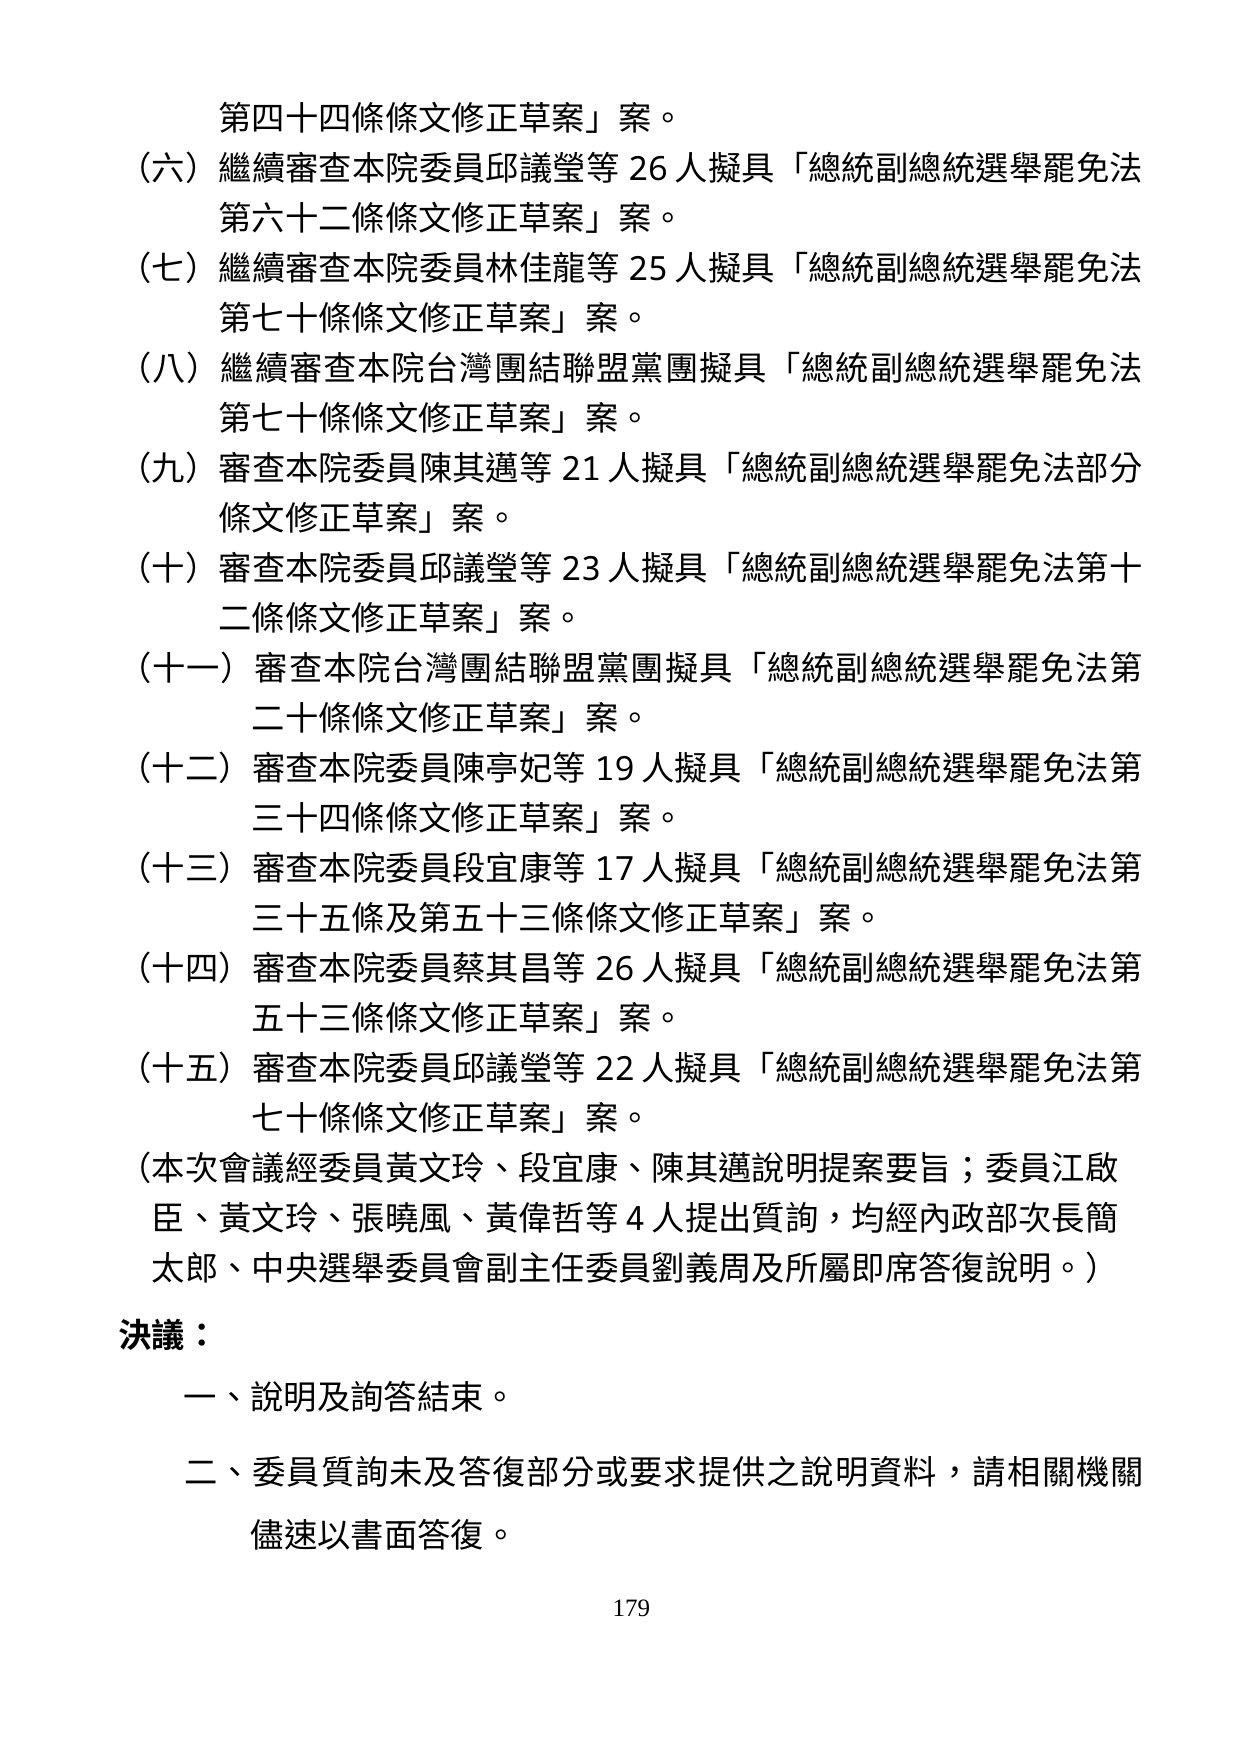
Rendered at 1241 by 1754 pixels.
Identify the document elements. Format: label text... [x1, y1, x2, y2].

text 決議： [118, 1291, 1144, 1353]
text （十四）審查本院委員蔡其昌等26人擬具「總統副總統選舉罷免法第五十三條條文修正草案」案。 [118, 941, 1144, 1041]
text （八）繼續審查本院台灣團結聯盟黨團擬具「總統副總統選舉罷免法第七十條條文修正草案」案。 [118, 341, 1144, 441]
text （本次會議經委員黃文玲、段宜康、陳其邁說明提案要旨；委員江啟臣、黃文玲、張曉風、黃偉哲等4人提出質詢，均經內政部次長簡太郎、中央選舉委員會副主任委員劉義周及所屬即席答復說明。） [118, 1141, 1143, 1291]
text （十一）審查本院台灣團結聯盟黨團擬具「總統副總統選舉罷免法第二十條條文修正草案」案。 [118, 641, 1144, 741]
text （十五）審查本院委員邱議瑩等22人擬具「總統副總統選舉罷免法第七十條條文修正草案」案。 [118, 1041, 1144, 1141]
text （十）審查本院委員邱議瑩等23人擬具「總統副總統選舉罷免法第十二條條文修正草案」案。 [118, 541, 1144, 641]
text 第四十四條條文修正草案」案。 [118, 91, 1144, 141]
text 二、委員質詢未及答復部分或要求提供之說明資料，請相關機關儘速以書面答復。 [184, 1428, 1144, 1553]
text （十三）審查本院委員段宜康等17人擬具「總統副總統選舉罷免法第三十五條及第五十三條條文修正草案」案。 [118, 841, 1144, 941]
text （七）繼續審查本院委員林佳龍等25人擬具「總統副總統選舉罷免法第七十條條文修正草案」案。 [118, 241, 1144, 341]
text （六）繼續審查本院委員邱議瑩等26人擬具「總統副總統選舉罷免法第六十二條條文修正草案」案。 [118, 141, 1144, 241]
text （九）審查本院委員陳其邁等21人擬具「總統副總統選舉罷免法部分條文修正草案」案。 [118, 441, 1144, 541]
text （十二）審查本院委員陳亭妃等19人擬具「總統副總統選舉罷免法第三十四條條文修正草案」案。 [118, 741, 1144, 841]
text 一、說明及詢答結束。 [184, 1353, 1144, 1416]
